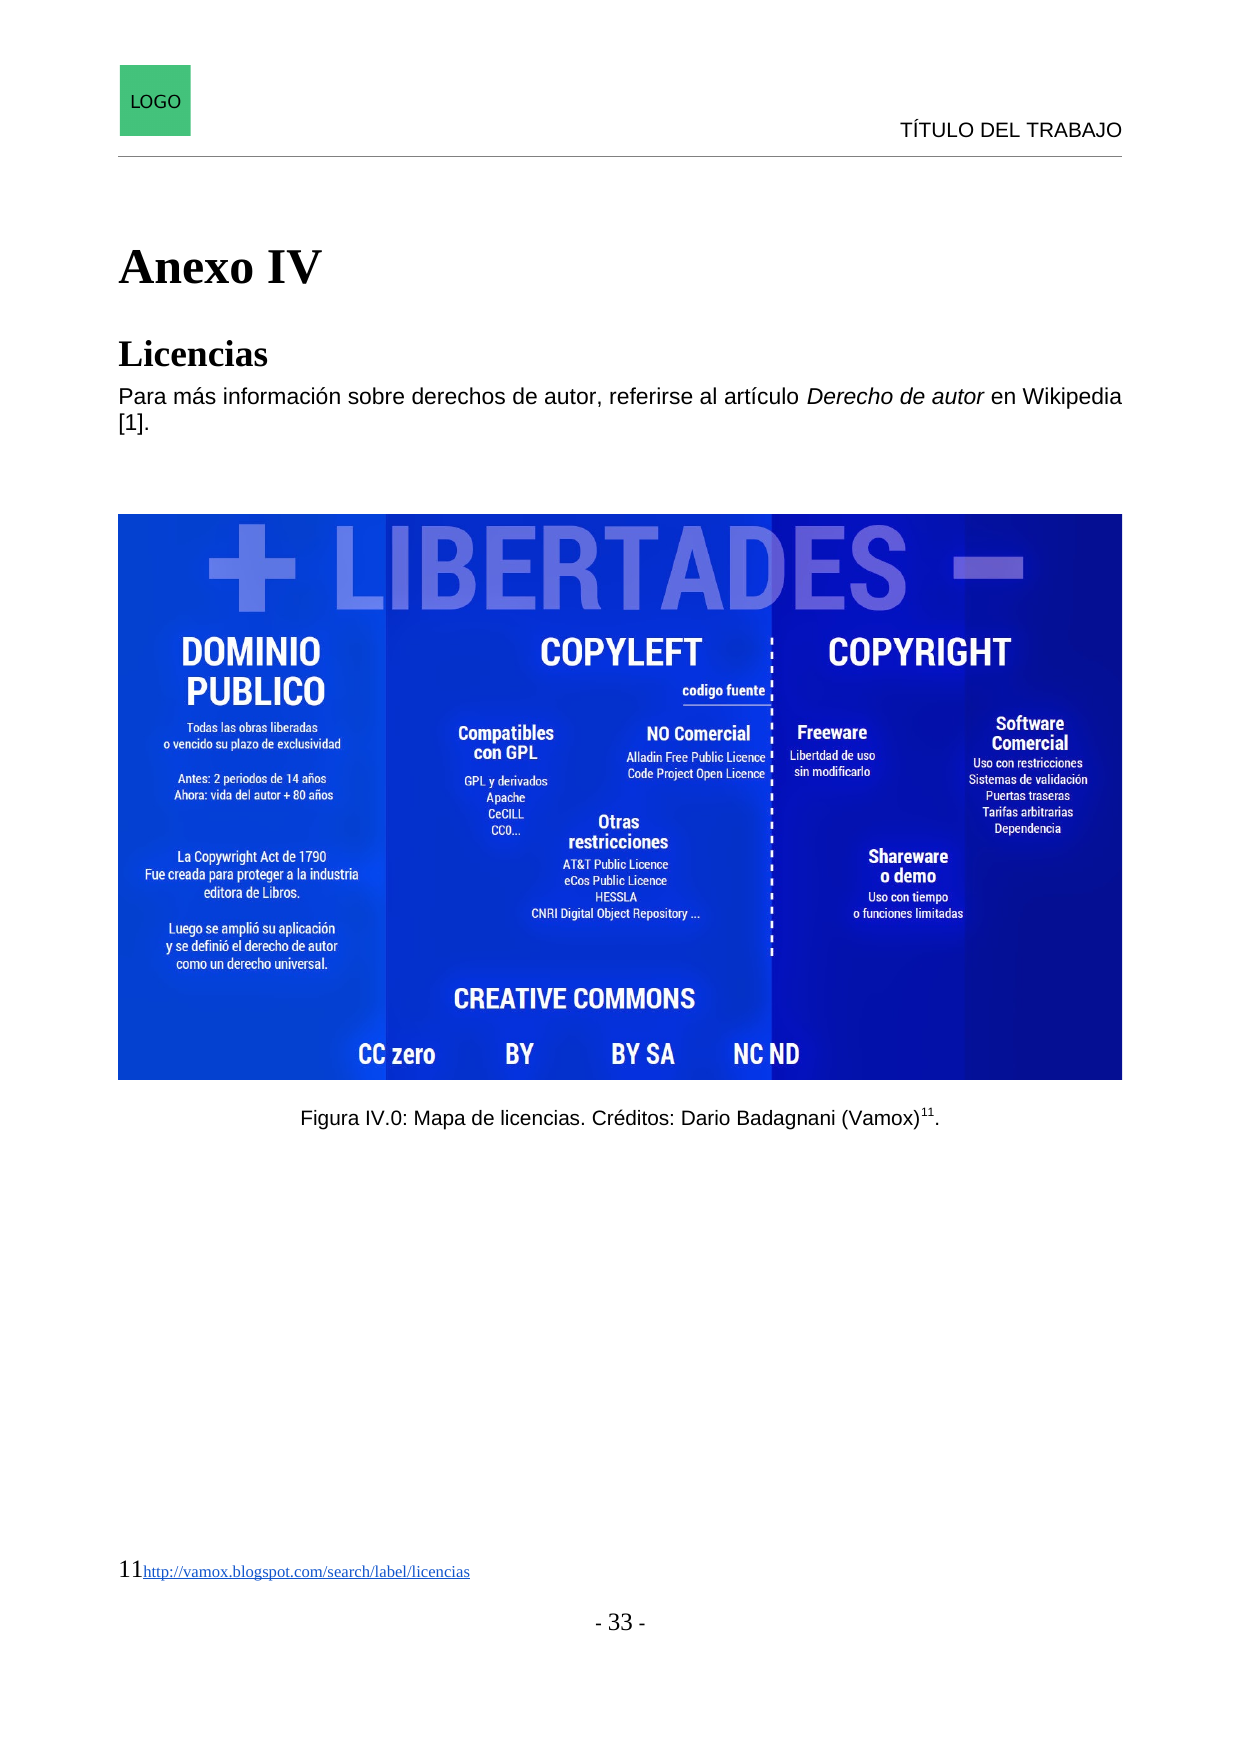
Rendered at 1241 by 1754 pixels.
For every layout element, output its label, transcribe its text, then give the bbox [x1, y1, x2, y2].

text Para más información sobre derechos de autor, referirse al artículo Derecho de autor en Wikipedia [1]. [118, 383, 1122, 436]
subtitle Licencias [118, 331, 1122, 374]
text http://vamox.blogspot.com/search/label/licencias [118, 1554, 1122, 1582]
picture [118, 514, 1123, 1080]
text Figura IV.0: Mapa de licencias. Créditos: Dario Badagnani (Vamox). [118, 1106, 1122, 1129]
picture [119, 65, 191, 136]
subtitle Anexo IV [118, 236, 1122, 294]
